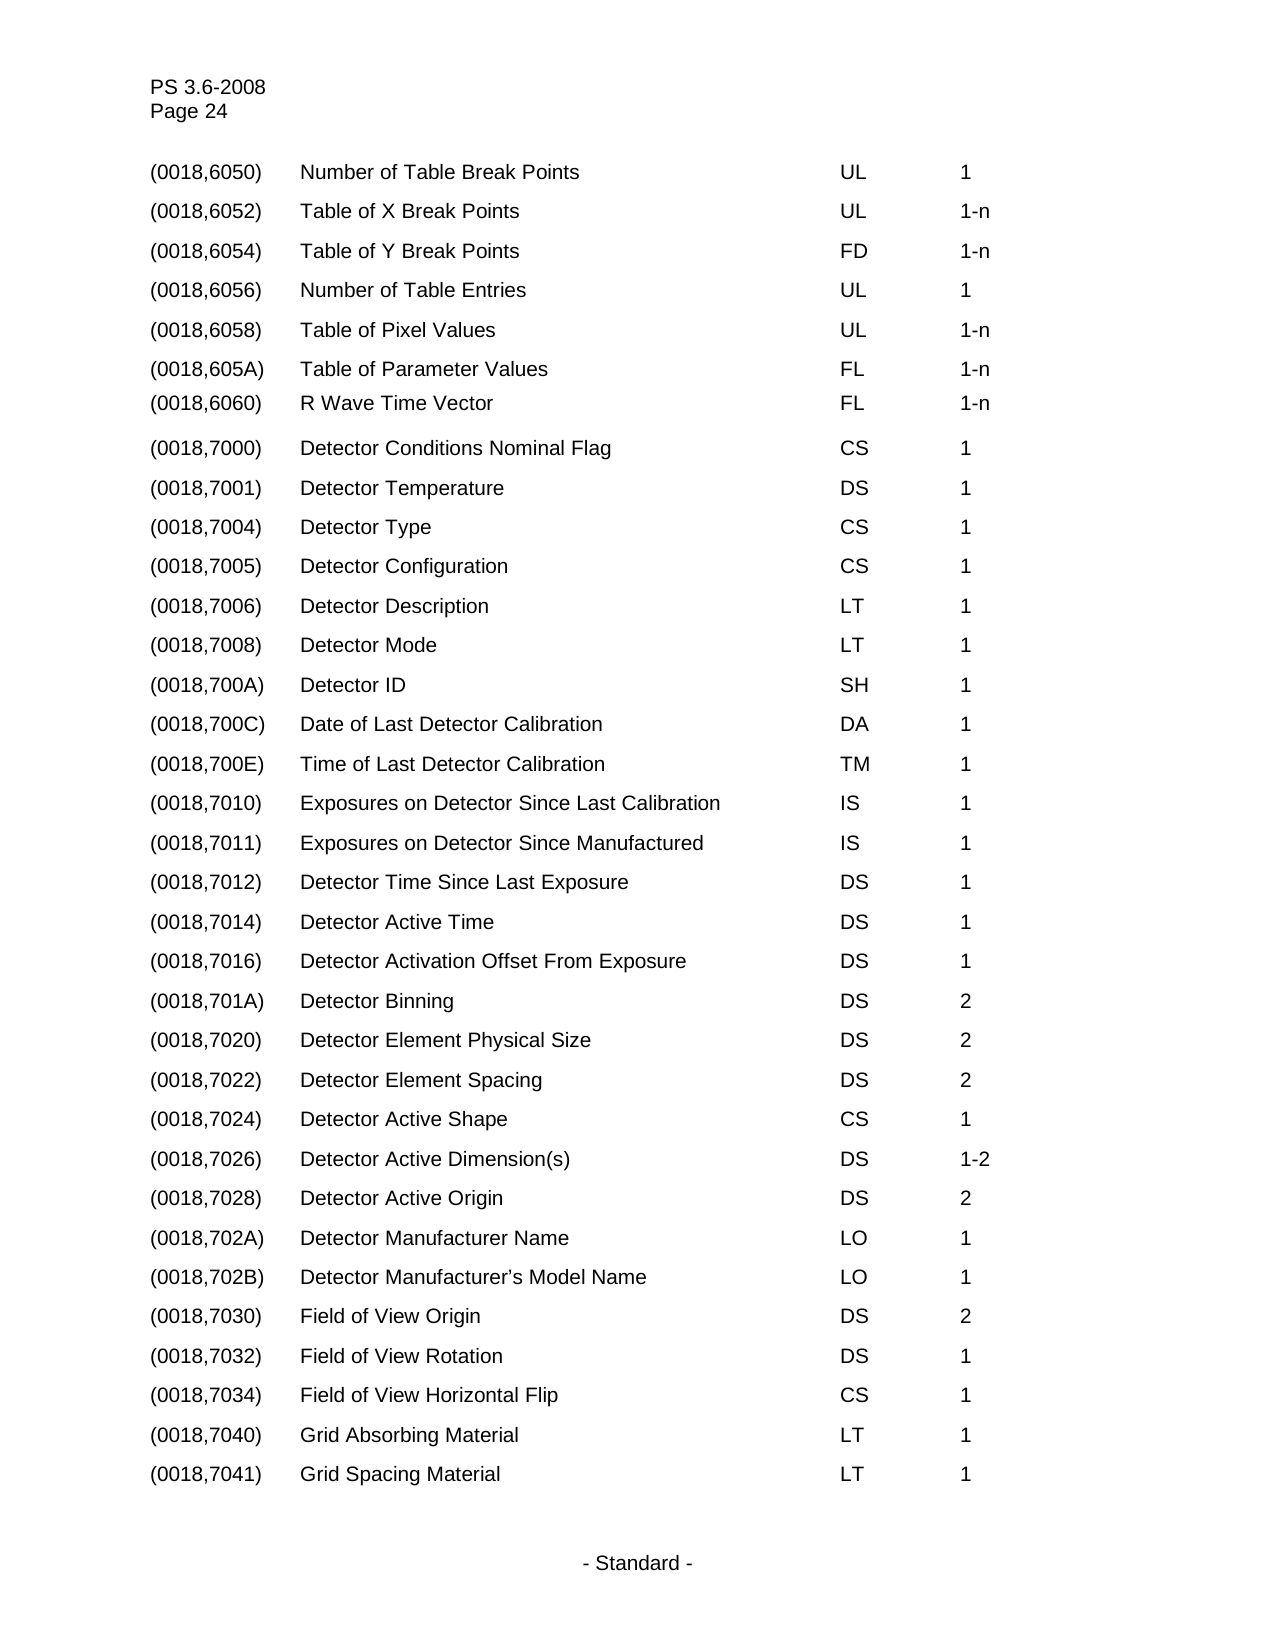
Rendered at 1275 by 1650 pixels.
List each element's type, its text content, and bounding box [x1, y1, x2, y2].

table_cell 1 [953, 426, 1016, 466]
table_cell (0018,6054) [143, 229, 293, 268]
table_cell [1016, 505, 1166, 545]
table_cell UL [833, 150, 953, 189]
table_cell Detector ID [293, 663, 833, 703]
table_cell 2 [953, 1176, 1016, 1216]
table_cell 1 [953, 900, 1016, 939]
table_cell Exposures on Detector Since Manufactured [293, 821, 833, 861]
table_cell (0018,700E) [143, 742, 293, 782]
table_cell Table of Y Break Points [293, 229, 833, 268]
table_cell Detector Configuration [293, 545, 833, 584]
table_cell LO [833, 1216, 953, 1255]
table_cell (0018,700A) [143, 663, 293, 703]
table_cell 2 [953, 979, 1016, 1018]
table_cell [1016, 308, 1166, 347]
table_cell 1 [953, 505, 1016, 545]
table_cell (0018,7041) [143, 1453, 293, 1492]
table_cell 1 [953, 1413, 1016, 1453]
table_cell [1016, 624, 1166, 663]
table_cell [1016, 584, 1166, 624]
table_cell [1016, 861, 1166, 900]
table_cell [1016, 269, 1166, 308]
table_cell 1 [953, 150, 1016, 189]
table_cell [1016, 190, 1166, 229]
table_cell LT [833, 624, 953, 663]
table_cell Table of Pixel Values [293, 308, 833, 347]
table_cell Detector Active Shape [293, 1098, 833, 1137]
table_cell DS [833, 940, 953, 979]
table_cell (0018,7020) [143, 1019, 293, 1058]
table_cell SH [833, 663, 953, 703]
table_cell [1016, 545, 1166, 584]
table_cell LT [833, 1413, 953, 1453]
table_cell 1 [953, 940, 1016, 979]
table_cell FL [833, 387, 953, 426]
table_cell [1016, 940, 1166, 979]
table_cell [1016, 821, 1166, 861]
table_cell 1 [953, 821, 1016, 861]
table_cell [1016, 1137, 1166, 1176]
table_cell [1016, 150, 1166, 189]
table_cell (0018,6052) [143, 190, 293, 229]
table_cell CS [833, 505, 953, 545]
table_cell (0018,702B) [143, 1255, 293, 1295]
table_cell Number of Table Entries [293, 269, 833, 308]
table_cell (0018,7034) [143, 1374, 293, 1413]
table_cell DS [833, 1058, 953, 1097]
table_cell (0018,7014) [143, 900, 293, 939]
table_cell [1016, 1216, 1166, 1255]
table_cell Detector Element Spacing [293, 1058, 833, 1097]
table_cell 1-n [953, 348, 1016, 387]
table_cell (0018,701A) [143, 979, 293, 1018]
table_cell Table of X Break Points [293, 190, 833, 229]
table_cell [1016, 1453, 1166, 1492]
table_cell (0018,7032) [143, 1334, 293, 1374]
table_cell Detector Mode [293, 624, 833, 663]
table_cell 1 [953, 663, 1016, 703]
table_cell [1016, 1255, 1166, 1295]
table_cell [1016, 1374, 1166, 1413]
table_cell 1 [953, 624, 1016, 663]
table_cell Exposures on Detector Since Last Calibration [293, 782, 833, 821]
table_cell DS [833, 466, 953, 505]
table_cell (0018,7001) [143, 466, 293, 505]
table_cell (0018,7004) [143, 505, 293, 545]
table_cell [1016, 1334, 1166, 1374]
table_cell 1 [953, 269, 1016, 308]
table_cell FD [833, 229, 953, 268]
table_cell [1016, 742, 1166, 782]
table_cell (0018,7000) [143, 426, 293, 466]
table_cell [1016, 1413, 1166, 1453]
table_cell 1-n [953, 387, 1016, 426]
table_cell 1 [953, 1216, 1016, 1255]
table_cell (0018,6050) [143, 150, 293, 189]
table_cell 2 [953, 1295, 1016, 1334]
table_cell (0018,700C) [143, 703, 293, 742]
table_cell 1 [953, 1334, 1016, 1374]
table_cell (0018,7011) [143, 821, 293, 861]
table_cell DS [833, 861, 953, 900]
table_cell [1016, 663, 1166, 703]
table_cell 1 [953, 545, 1016, 584]
table_cell Field of View Origin [293, 1295, 833, 1334]
table_cell CS [833, 1098, 953, 1137]
table_cell 2 [953, 1058, 1016, 1097]
table_cell [1016, 1019, 1166, 1058]
table_cell TM [833, 742, 953, 782]
table_cell [1016, 348, 1166, 387]
table_cell (0018,7022) [143, 1058, 293, 1097]
table_cell Date of Last Detector Calibration [293, 703, 833, 742]
table_cell Detector Type [293, 505, 833, 545]
table_cell 1 [953, 1453, 1016, 1492]
table_cell (0018,7010) [143, 782, 293, 821]
table_cell (0018,7012) [143, 861, 293, 900]
table_cell Detector Activation Offset From Exposure [293, 940, 833, 979]
table_cell (0018,702A) [143, 1216, 293, 1255]
table_cell [1016, 1098, 1166, 1137]
table_cell Detector Active Dimension(s) [293, 1137, 833, 1176]
table_cell Detector Manufacturer’s Model Name [293, 1255, 833, 1295]
table_cell 2 [953, 1019, 1016, 1058]
table_cell UL [833, 190, 953, 229]
table_cell [1016, 466, 1166, 505]
table_cell LT [833, 584, 953, 624]
table_cell Field of View Horizontal Flip [293, 1374, 833, 1413]
table_cell (0018,6056) [143, 269, 293, 308]
table_cell [1016, 1176, 1166, 1216]
table_cell DS [833, 1334, 953, 1374]
table_cell 1 [953, 861, 1016, 900]
table_cell [1016, 782, 1166, 821]
table_cell 1 [953, 1255, 1016, 1295]
table_cell 1-n [953, 308, 1016, 347]
table_cell (0018,7005) [143, 545, 293, 584]
table_cell Detector Temperature [293, 466, 833, 505]
table_cell 1 [953, 1374, 1016, 1413]
table_cell UL [833, 308, 953, 347]
table_cell Detector Description [293, 584, 833, 624]
table_cell CS [833, 545, 953, 584]
table_cell LT [833, 1453, 953, 1492]
table_cell Number of Table Break Points [293, 150, 833, 189]
table_cell FL [833, 348, 953, 387]
table_cell 1 [953, 1098, 1016, 1137]
table_cell [1016, 900, 1166, 939]
table_cell (0018,7040) [143, 1413, 293, 1453]
table_cell DS [833, 900, 953, 939]
table_cell 1 [953, 703, 1016, 742]
table_cell 1-n [953, 190, 1016, 229]
table_cell DA [833, 703, 953, 742]
table_cell Detector Active Time [293, 900, 833, 939]
table_cell Time of Last Detector Calibration [293, 742, 833, 782]
table_cell Detector Element Physical Size [293, 1019, 833, 1058]
table_cell Detector Time Since Last Exposure [293, 861, 833, 900]
table_cell Grid Absorbing Material [293, 1413, 833, 1453]
table_cell IS [833, 782, 953, 821]
table_cell DS [833, 1019, 953, 1058]
table_cell Detector Conditions Nominal Flag [293, 426, 833, 466]
table_cell 1 [953, 466, 1016, 505]
table_cell [1016, 1295, 1166, 1334]
table_cell (0018,6060) [143, 387, 293, 426]
table_cell (0018,7016) [143, 940, 293, 979]
table_cell [1016, 979, 1166, 1018]
table_cell Detector Manufacturer Name [293, 1216, 833, 1255]
table_cell (0018,7006) [143, 584, 293, 624]
table_cell 1-2 [953, 1137, 1016, 1176]
table_cell DS [833, 1176, 953, 1216]
table_cell IS [833, 821, 953, 861]
table_cell [1016, 387, 1166, 426]
table_cell R Wave Time Vector [293, 387, 833, 426]
table_cell (0018,7026) [143, 1137, 293, 1176]
table_cell Grid Spacing Material [293, 1453, 833, 1492]
table_cell DS [833, 1295, 953, 1334]
table_cell 1 [953, 742, 1016, 782]
table_cell Field of View Rotation [293, 1334, 833, 1374]
table_cell 1 [953, 782, 1016, 821]
table_cell CS [833, 426, 953, 466]
table_cell UL [833, 269, 953, 308]
table_cell Detector Binning [293, 979, 833, 1018]
table_cell [1016, 229, 1166, 268]
table_cell (0018,7028) [143, 1176, 293, 1216]
table_cell (0018,7024) [143, 1098, 293, 1137]
table_cell [1016, 426, 1166, 466]
table_cell LO [833, 1255, 953, 1295]
table_cell (0018,605A) [143, 348, 293, 387]
table_cell 1 [953, 584, 1016, 624]
table_cell (0018,7008) [143, 624, 293, 663]
table_cell DS [833, 1137, 953, 1176]
table_cell DS [833, 979, 953, 1018]
table_cell Table of Parameter Values [293, 348, 833, 387]
table_cell (0018,7030) [143, 1295, 293, 1334]
table_cell Detector Active Origin [293, 1176, 833, 1216]
table_cell 1-n [953, 229, 1016, 268]
table_cell [1016, 1058, 1166, 1097]
table_cell CS [833, 1374, 953, 1413]
table_cell [1016, 703, 1166, 742]
table_cell (0018,6058) [143, 308, 293, 347]
